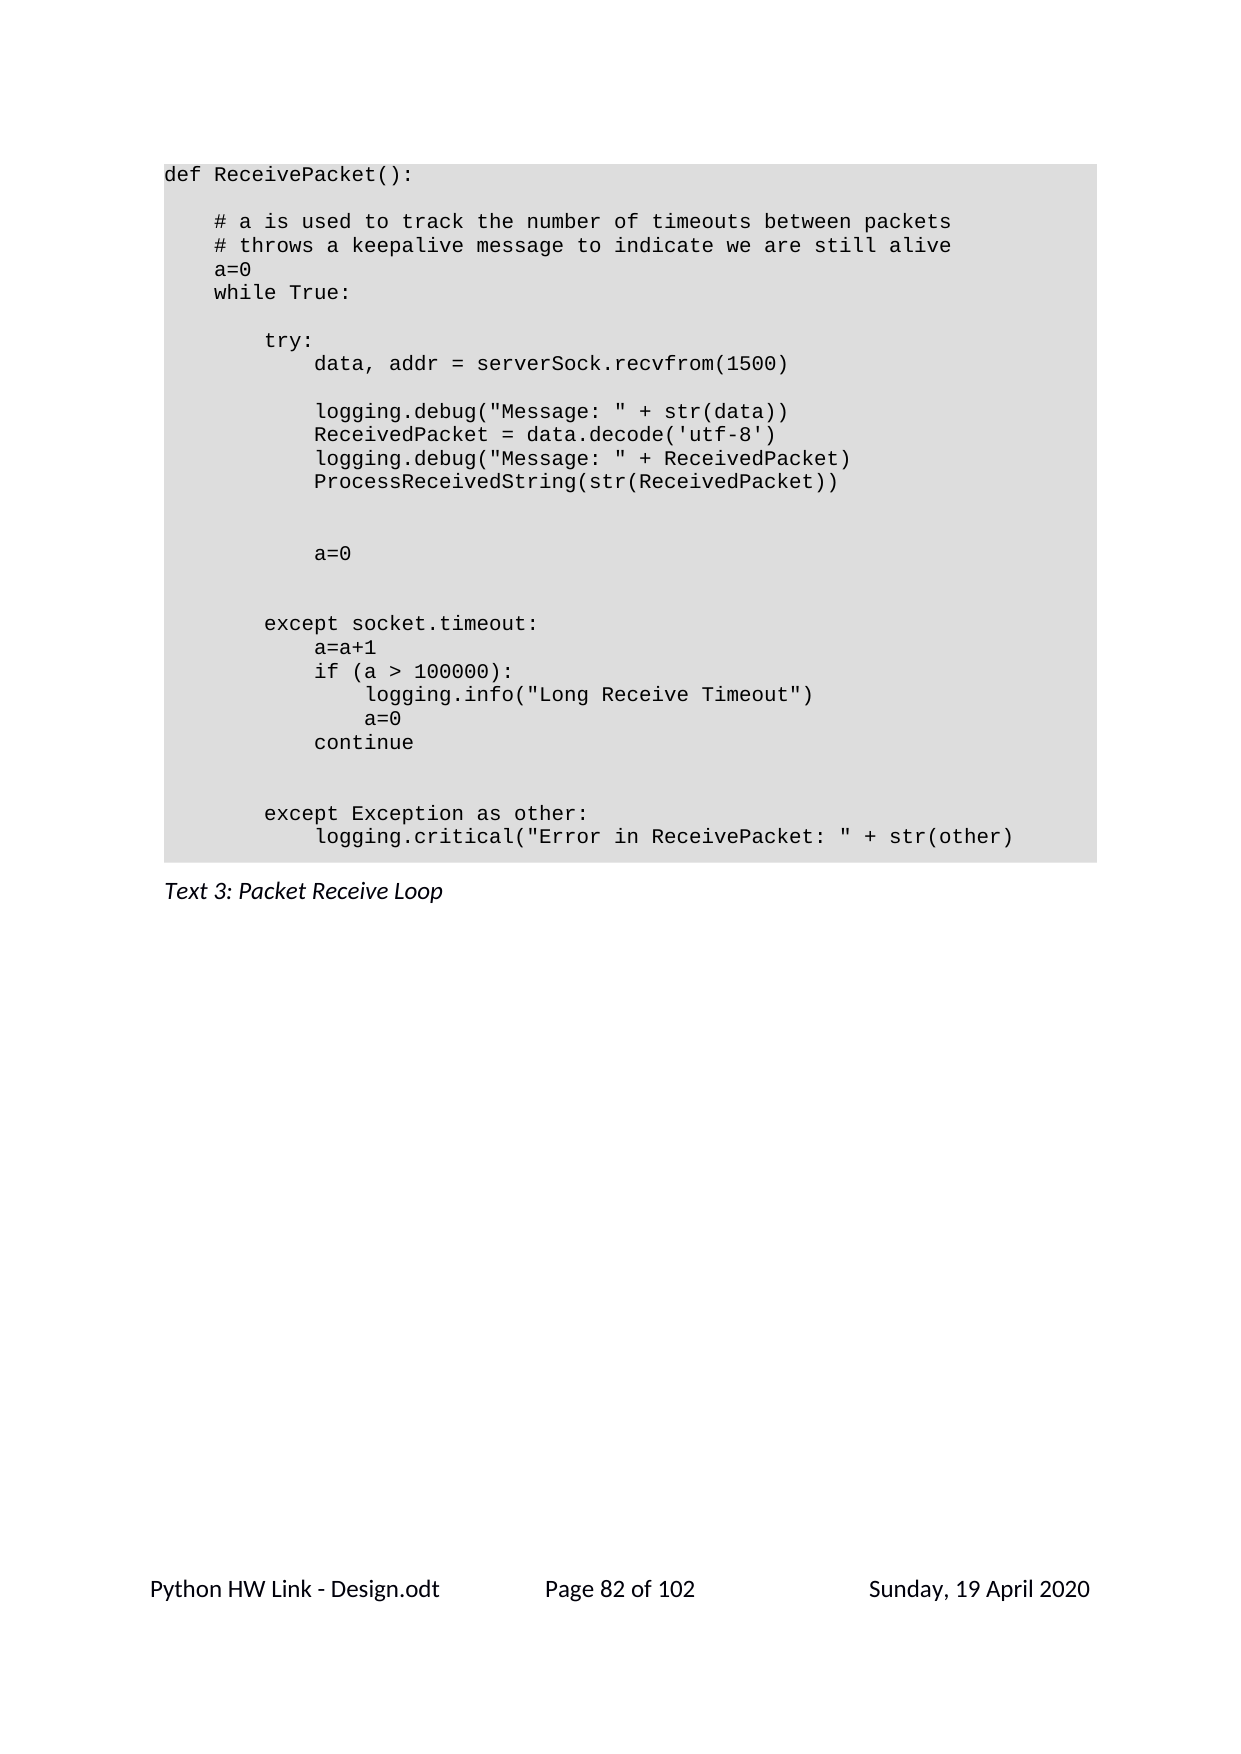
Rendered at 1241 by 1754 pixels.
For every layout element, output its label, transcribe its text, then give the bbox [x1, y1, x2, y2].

text Text 3: Packet Receive Loop [164, 863, 1097, 906]
